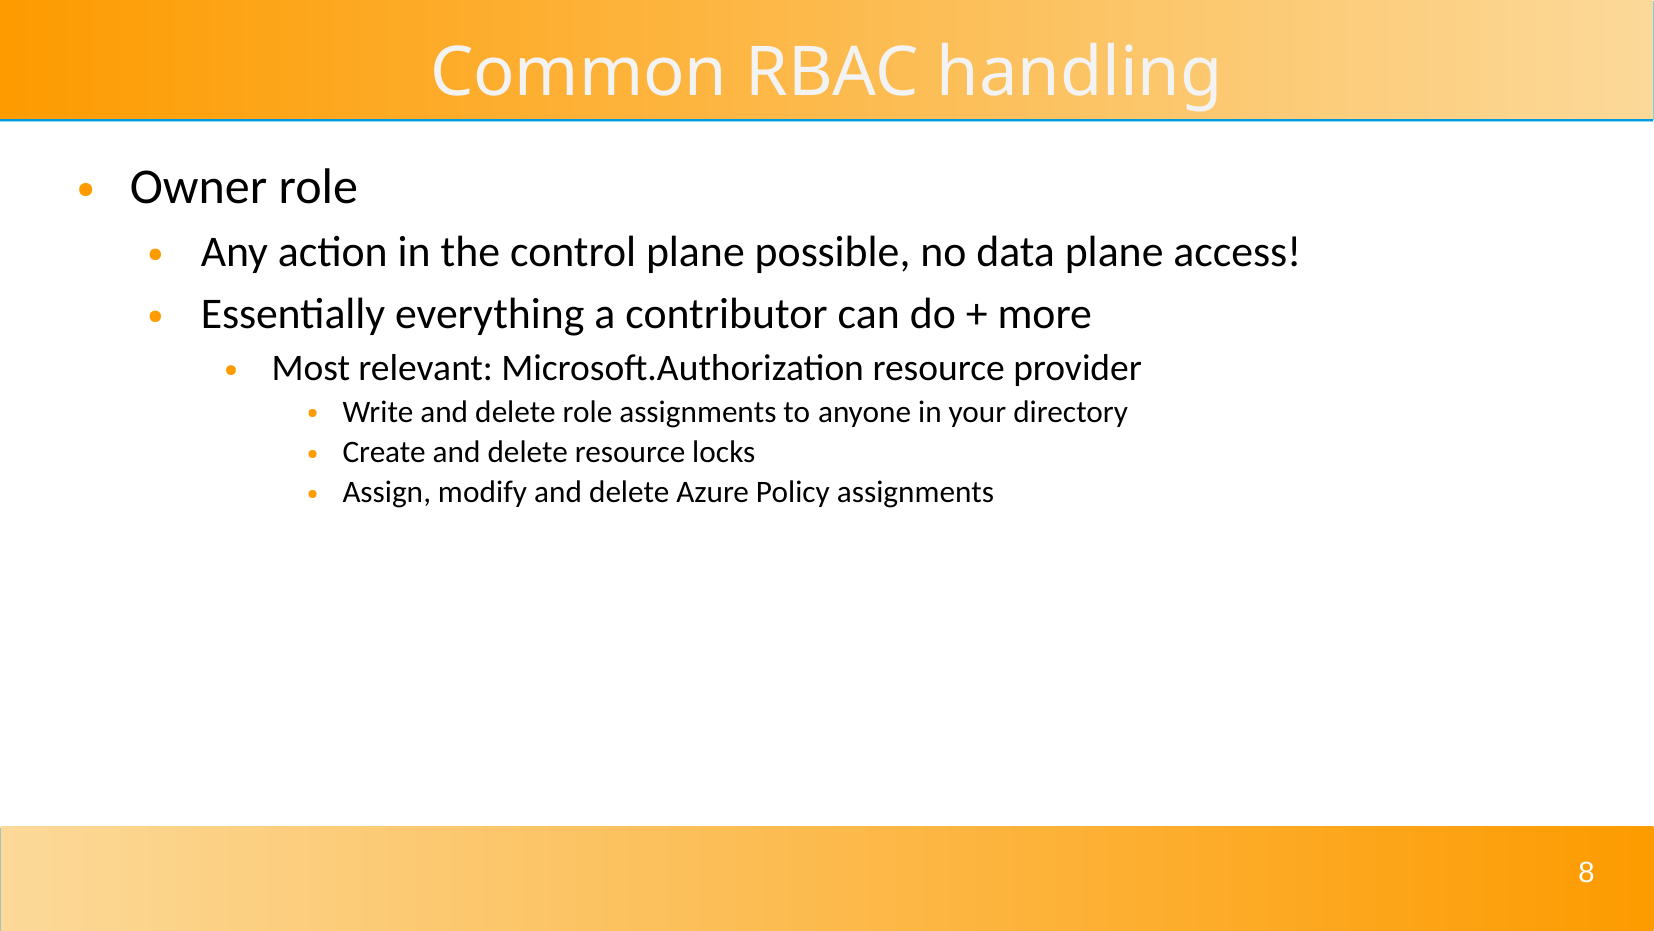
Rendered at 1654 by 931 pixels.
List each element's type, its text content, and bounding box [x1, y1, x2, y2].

title Common RBAC handling [59, 26, 1595, 111]
list Owner role Any action in the control plane possible, no data plane access! Essentially everything a contributor can do + more Most relevant: Microsoft.Authorization resource provider Write and delete role assignments to anyone in your directory Create and delete resource locks Assign, modify and delete Azure Policy assignments [59, 166, 1595, 757]
